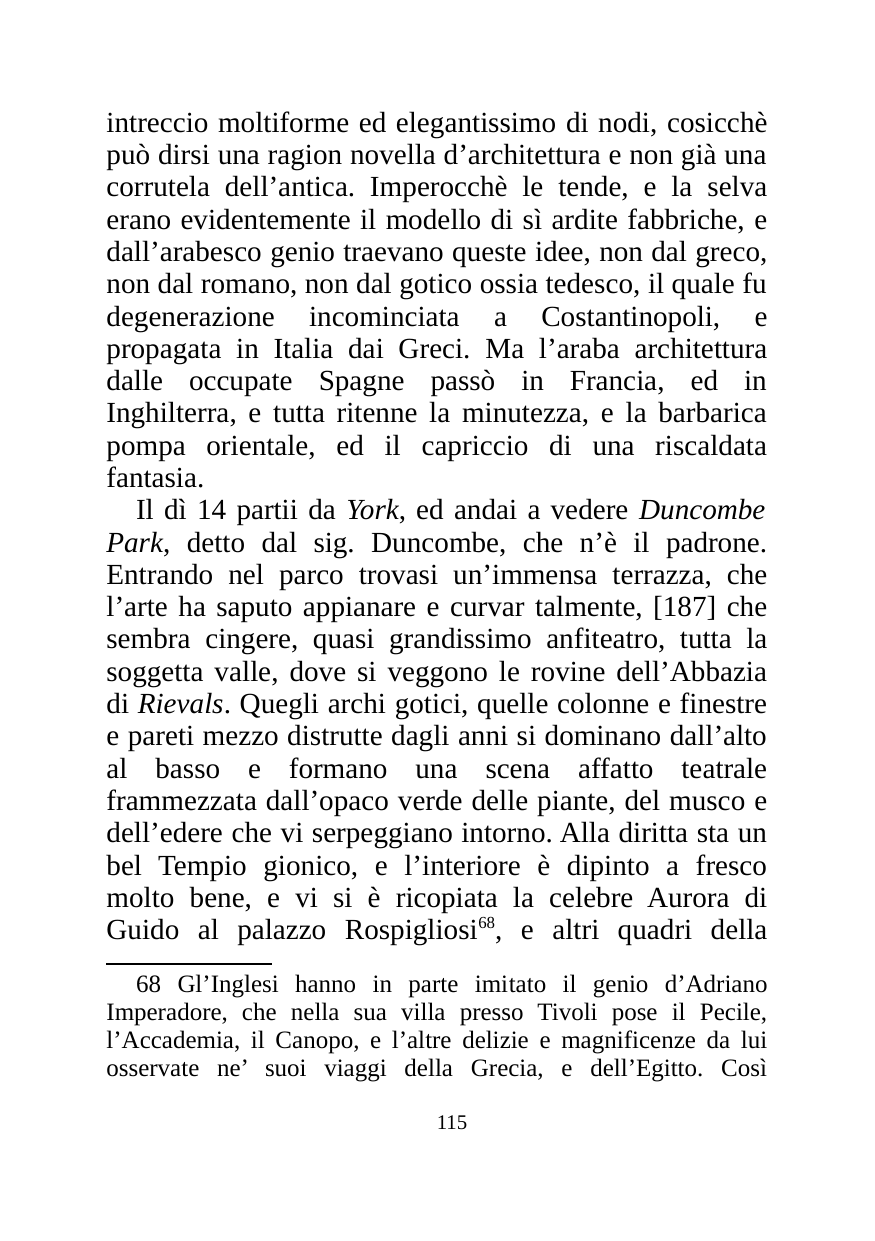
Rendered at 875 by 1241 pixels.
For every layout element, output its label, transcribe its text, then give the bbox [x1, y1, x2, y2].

text Gl’Inglesi hanno in parte imitato il genio d’Adriano Imperadore, che nella sua villa presso Tivoli pose il Pecile, l’Accademia, il Canopo, e l’altre delizie e magnificenze da lui osservate ne’ suoi viaggi della Grecia, e dell’Egitto. Così [106, 971, 768, 1081]
text Il dì 14 partii da York, ed andai a vedere Duncombe Park, detto dal sig. Duncombe, che n’è il padrone. Entrando nel parco trovasi un’immensa terrazza, che l’arte ha saputo appianare e curvar talmente, [187] che sembra cingere, quasi grandissimo anfiteatro, tutta la soggetta valle, dove si veggono le rovine dell’Abbazia di Rievals. Quegli archi gotici, quelle colonne e finestre e pareti mezzo distrutte dagli anni si dominano dall’alto al basso e formano una scena affatto teatrale frammezzata dall’opaco verde delle piante, del musco e dell’edere che vi serpeggiano intorno. Alla diritta sta un bel Tempio gionico, e l’interiore è dipinto a fresco molto bene, e vi si è ricopiata la celebre Aurora di Guido al palazzo Rospigliosi, e altri quadri della [106, 494, 768, 946]
text intreccio moltiforme ed elegantissimo di nodi, cosicchè può dirsi una ragion novella d’architettura e non già una corrutela dell’antica. Imperocchè le tende, e la selva erano evidentemente il modello di sì ardite fabbriche, e dall’arabesco genio traevano queste idee, non dal greco, non dal romano, non dal gotico ossia tedesco, il quale fu degenerazione incominciata a Costantinopoli, e propagata in Italia dai Greci. Ma l’araba architettura dalle occupate Spagne passò in Francia, ed in Inghilterra, e tutta ritenne la minutezza, e la barbarica pompa orientale, ed il capriccio di una riscaldata fantasia. [106, 106, 768, 494]
